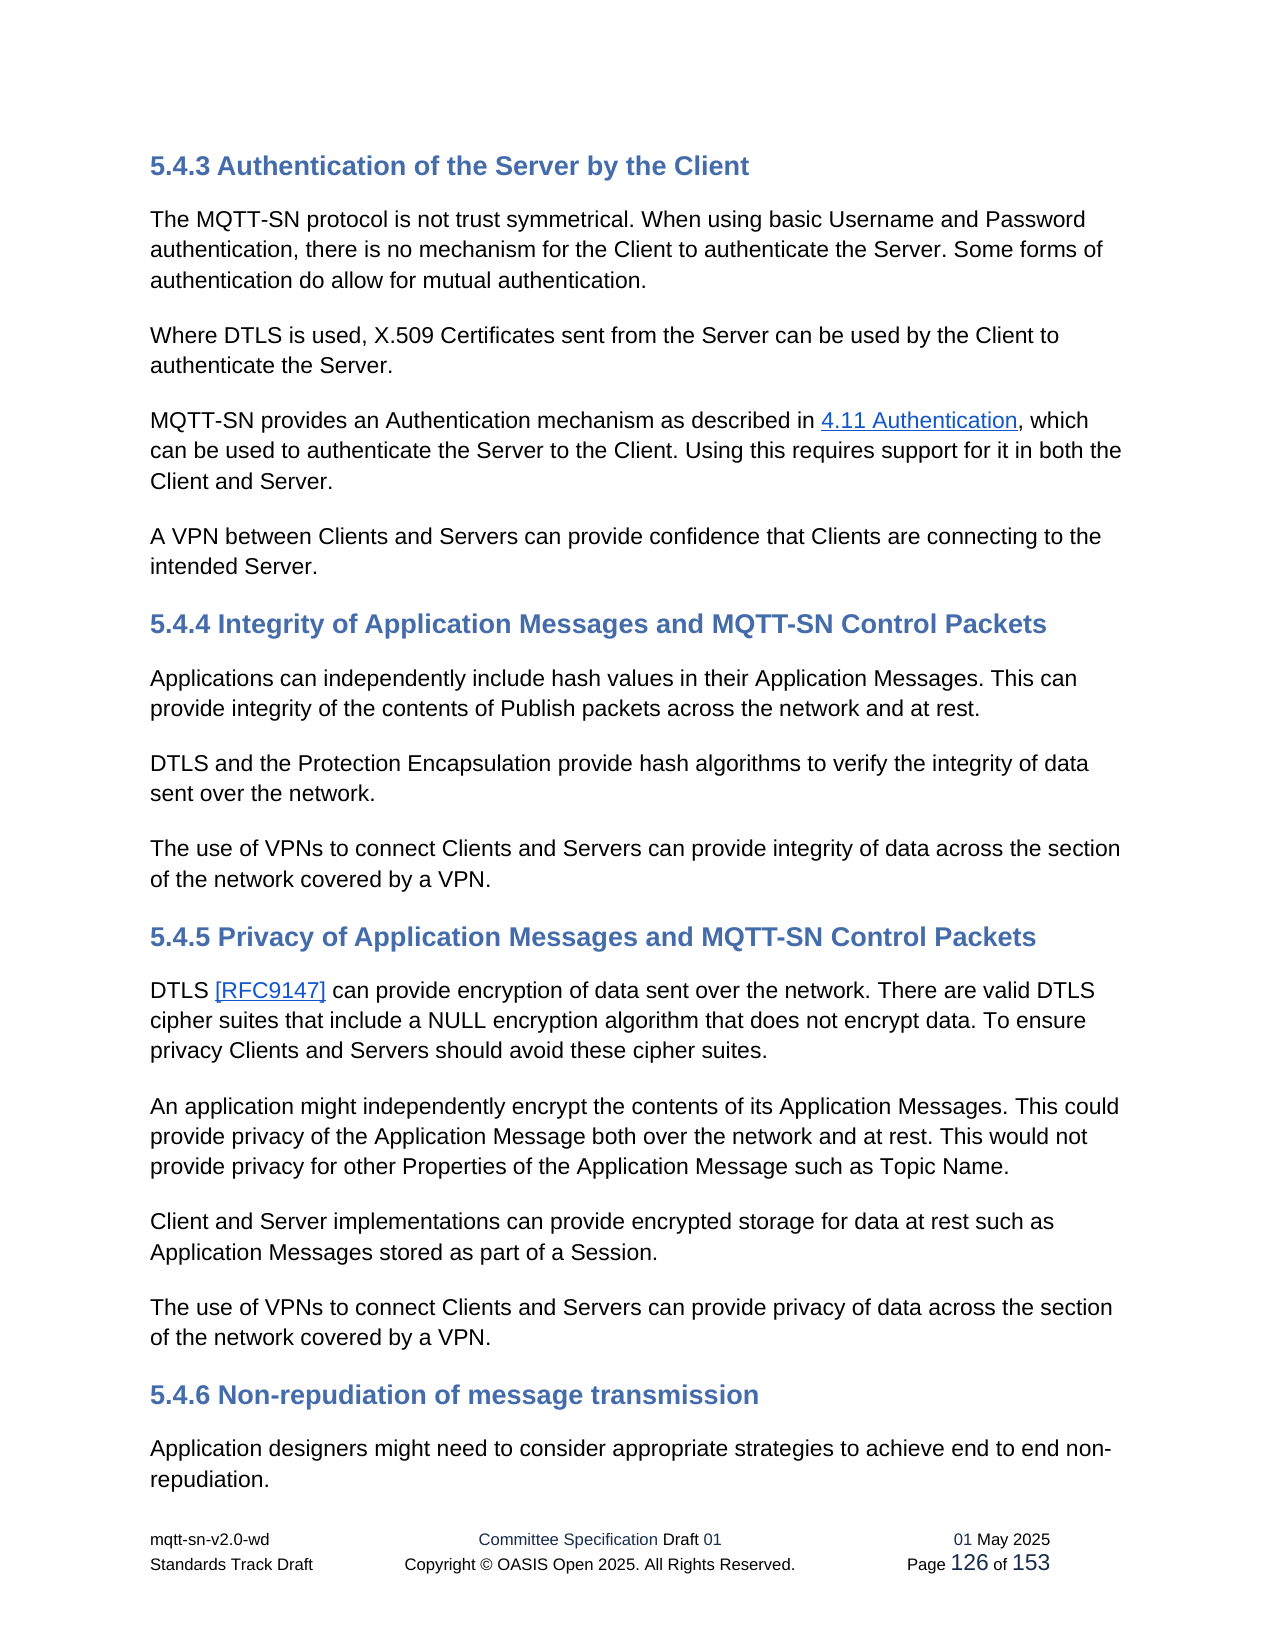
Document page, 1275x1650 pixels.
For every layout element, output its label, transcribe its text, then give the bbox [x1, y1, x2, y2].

text Where DTLS is used, X.509 Certificates sent from the Server can be used by the Client to authenticate the Server. [150, 322, 1125, 378]
text A VPN between Clients and Servers can provide confidence that Clients are connecting to the intended Server. [150, 523, 1125, 579]
subtitle 5.4.3 Authentication of the Server by the Client [150, 150, 1124, 181]
subtitle 5.4.4 Integrity of Application Messages and MQTT-SN Control Packets [150, 608, 1124, 639]
text Client and Server implementations can provide encrypted storage for data at rest such as Application Messages stored as part of a Session. [150, 1208, 1125, 1265]
subtitle 5.4.5 Privacy of Application Messages and MQTT-SN Control Packets [150, 921, 1124, 952]
text An application might independently encrypt the contents of its Application Messages. This could provide privacy of the Application Message both over the network and at rest. This would not provide privacy for other Properties of the Application Message such as Topic Name. [150, 1093, 1125, 1179]
subtitle 5.4.6 Non-repudiation of message transmission [150, 1379, 1124, 1410]
text MQTT-SN provides an Authentication mechanism as described in 4.11 Authentication, which can be used to authenticate the Server to the Client. Using this requires support for it in both the Client and Server. [150, 407, 1125, 494]
text Applications can independently include hash values in their Application Messages. This can provide integrity of the contents of Publish packets across the network and at rest. [150, 664, 1125, 721]
text The use of VPNs to connect Clients and Servers can provide integrity of data across the section of the network covered by a VPN. [150, 835, 1125, 892]
text The MQTT-SN protocol is not trust symmetrical. When using basic Username and Password authentication, there is no mechanism for the Client to authenticate the Server. Some forms of authentication do allow for mutual authentication. [150, 206, 1125, 293]
text DTLS [RFC9147] can provide encryption of data sent over the network. There are valid DTLS cipher suites that include a NULL encryption algorithm that does not encrypt data. To ensure privacy Clients and Servers should avoid these cipher suites. [150, 977, 1125, 1064]
text Application designers might need to consider appropriate strategies to achieve end to end non-repudiation. [150, 1435, 1125, 1492]
text DTLS and the Protection Encapsulation provide hash algorithms to verify the integrity of data sent over the network. [150, 750, 1125, 807]
text The use of VPNs to connect Clients and Servers can provide privacy of data across the section of the network covered by a VPN. [150, 1294, 1125, 1350]
